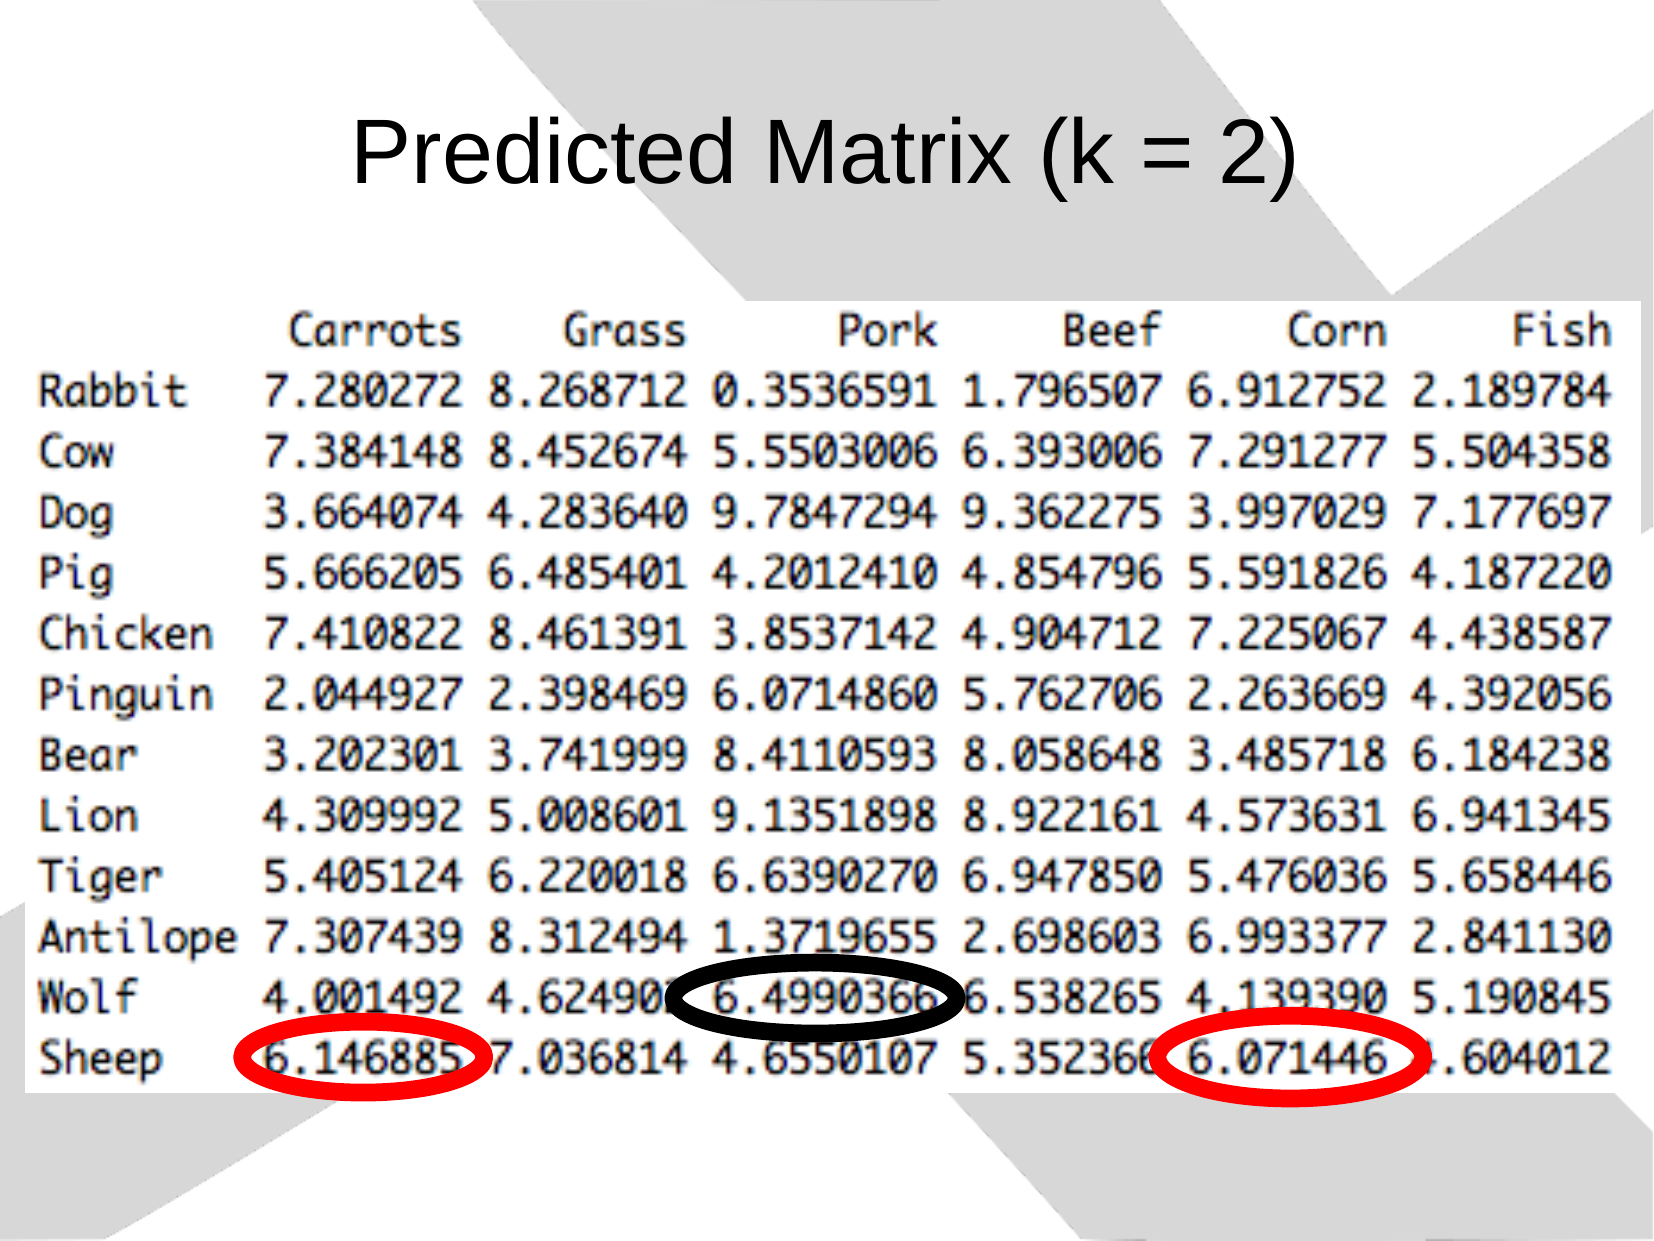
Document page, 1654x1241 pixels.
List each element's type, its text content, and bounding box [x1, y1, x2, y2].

picture [0, 0, 1654, 1241]
title Predicted Matrix (k = 2) [82, 49, 1571, 257]
